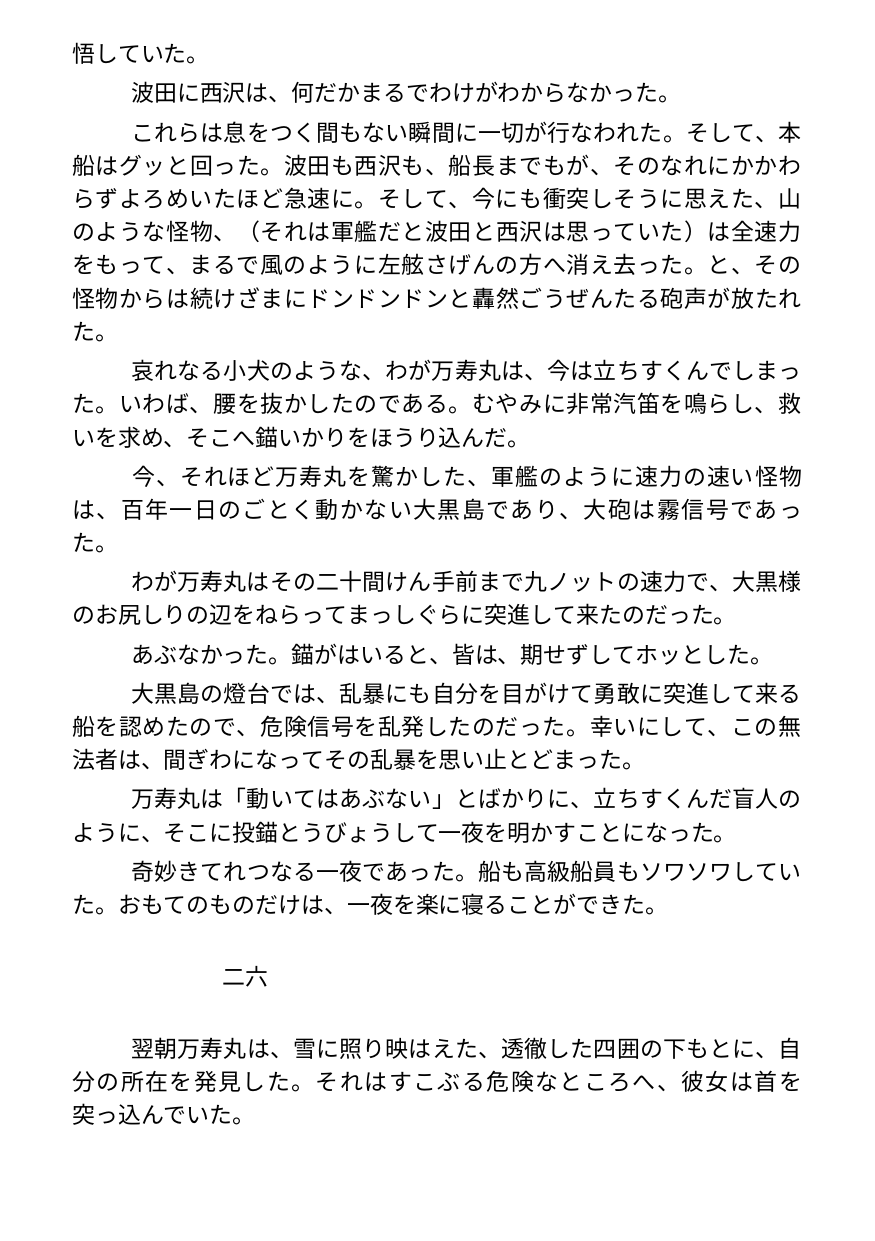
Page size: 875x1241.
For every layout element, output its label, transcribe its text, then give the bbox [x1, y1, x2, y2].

text 大黒島の燈台では、乱暴にも自分を目がけて勇敢に突進して来る船を認めたので、危険信号を乱発したのだった。幸いにして、この無法者は、間ぎわになってその乱暴を思い止とどまった。 [72, 676, 802, 775]
text 万寿丸は「動いてはあぶない」とばかりに、立ちすくんだ盲人のように、そこに投錨とうびょうして一夜を明かすことになった。 [72, 781, 802, 848]
text 奇妙きてれつなる一夜であった。船も高級船員もソワソワしていた。おもてのものだけは、一夜を楽に寝ることができた。 [72, 854, 802, 920]
text わが万寿丸はその二十間けん手前まで九ノットの速力で、大黒様のお尻しりの辺をねらってまっしぐらに突進して来たのだった。 [72, 564, 802, 631]
text 哀れなる小犬のような、わが万寿丸は、今は立ちすくんでしまった。いわば、腰を抜かしたのである。むやみに非常汽笛を鳴らし、救いを求め、そこへ錨いかりをほうり込んだ。 [72, 353, 802, 453]
text これらは息をつく間もない瞬間に一切が行なわれた。そして、本船はグッと回った。波田も西沢も、船長までもが、そのなれにかかわらずよろめいたほど急速に。そして、今にも衝突しそうに思えた、山のような怪物、（それは軍艦だと波田と西沢は思っていた）は全速力をもって、まるで風のように左舷さげんの方へ消え去った。と、その怪物からは続けざまにドンドンドンと轟然ごうぜんたる砲声が放たれた。 [72, 114, 802, 347]
text 今、それほど万寿丸を驚かした、軍艦のように速力の速い怪物は、百年一日のごとく動かない大黒島であり、大砲は霧信号であった。 [72, 458, 802, 558]
text 二六 [72, 959, 802, 992]
text 悟していた。 [72, 36, 802, 69]
text あぶなかった。錨がはいると、皆は、期せずしてホッとした。 [72, 637, 802, 670]
text 波田に西沢は、何だかまるでわけがわからなかった。 [72, 75, 802, 108]
text 翌朝万寿丸は、雪に照り映はえた、透徹した四囲の下もとに、自分の所在を発見した。それはすこぶる危険なところへ、彼女は首を突っ込んでいた。 [72, 1031, 802, 1130]
